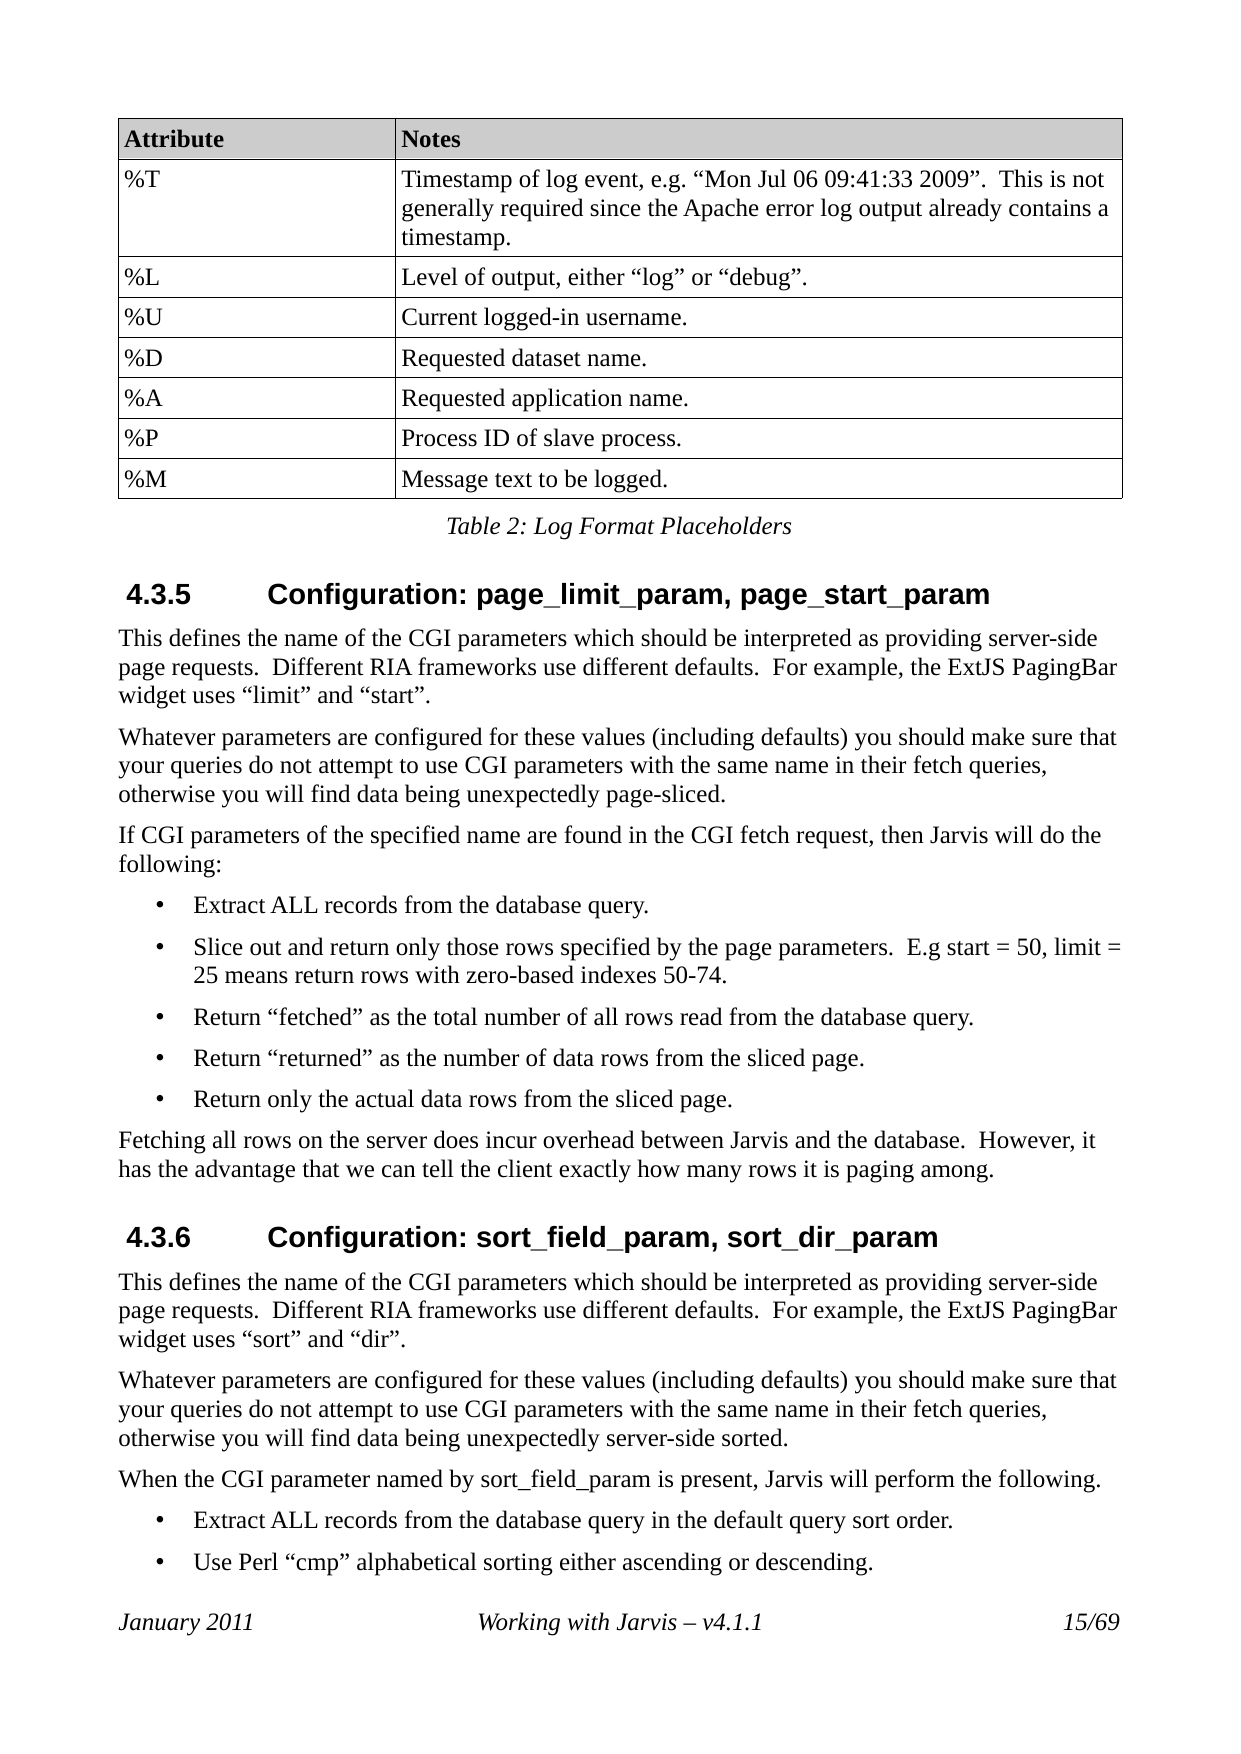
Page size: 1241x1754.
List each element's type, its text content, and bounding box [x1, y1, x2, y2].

list Slice out and return only those rows specified by the page parameters. E.g start = 50, limit = 25 means return rows with zero-based indexes 50-74. [156, 932, 1122, 989]
table_cell Requested application name. [396, 378, 1122, 417]
table_cell %L [119, 257, 395, 297]
table_cell Process ID of slave process. [396, 419, 1122, 458]
table_cell Timestamp of log event, e.g. “Mon Jul 06 09:41:33 2009”. This is not generally required since the Apache error log output already contains a timestamp. [396, 160, 1122, 256]
table_cell %T [119, 160, 395, 256]
text This defines the name of the CGI parameters which should be interpreted as providing server-side page requests. Different RIA frameworks use different defaults. For example, the ExtJS PagingBar widget uses “sort” and “dir”. [118, 1267, 1122, 1353]
text Fetching all rows on the server does incur overhead between Jarvis and the database. However, it has the advantage that we can tell the client exactly how many rows it is paging among. [118, 1126, 1122, 1183]
text Table 2: Log Format Placeholders [118, 511, 1122, 539]
text Whatever parameters are configured for these values (including defaults) you should make sure that your queries do not attempt to use CGI parameters with the same name in their fetch queries, otherwise you will find data being unexpectedly page-sliced. [118, 722, 1122, 808]
table_cell %M [119, 459, 395, 498]
list Extract ALL records from the database query in the default query sort order. [156, 1505, 1122, 1534]
text This defines the name of the CGI parameters which should be interpreted as providing server-side page requests. Different RIA frameworks use different defaults. For example, the ExtJS PagingBar widget uses “limit” and “start”. [118, 623, 1122, 709]
table_cell Level of output, either “log” or “debug”. [396, 257, 1122, 297]
table_header Attribute [119, 119, 395, 158]
table_header Notes [396, 119, 1122, 158]
table_cell Requested dataset name. [396, 338, 1122, 377]
table_cell Current logged-in username. [396, 298, 1122, 337]
list Use Perl “cmp” alphabetical sorting either ascending or descending. [156, 1547, 1122, 1575]
text When the CGI parameter named by sort_field_param is present, Jarvis will perform the following. [118, 1464, 1122, 1493]
list Return “returned” as the number of data rows from the sliced page. [156, 1043, 1122, 1072]
subtitle Configuration: page_limit_param, page_start_param [118, 577, 1122, 611]
text If CGI parameters of the specified name are found in the CGI fetch request, then Jarvis will do the following: [118, 821, 1122, 878]
text Whatever parameters are configured for these values (including defaults) you should make sure that your queries do not attempt to use CGI parameters with the same name in their fetch queries, otherwise you will find data being unexpectedly server-side sorted. [118, 1365, 1122, 1452]
list Return “fetched” as the total number of all rows read from the database query. [156, 1002, 1122, 1031]
subtitle Configuration: sort_field_param, sort_dir_param [118, 1221, 1122, 1254]
list Extract ALL records from the database query. [156, 891, 1122, 919]
table_cell %U [119, 298, 395, 337]
table_cell Message text to be logged. [396, 459, 1122, 498]
table_cell %D [119, 338, 395, 377]
list Return only the actual data rows from the sliced page. [156, 1084, 1122, 1113]
table_cell %P [119, 419, 395, 458]
table_cell %A [119, 378, 395, 417]
